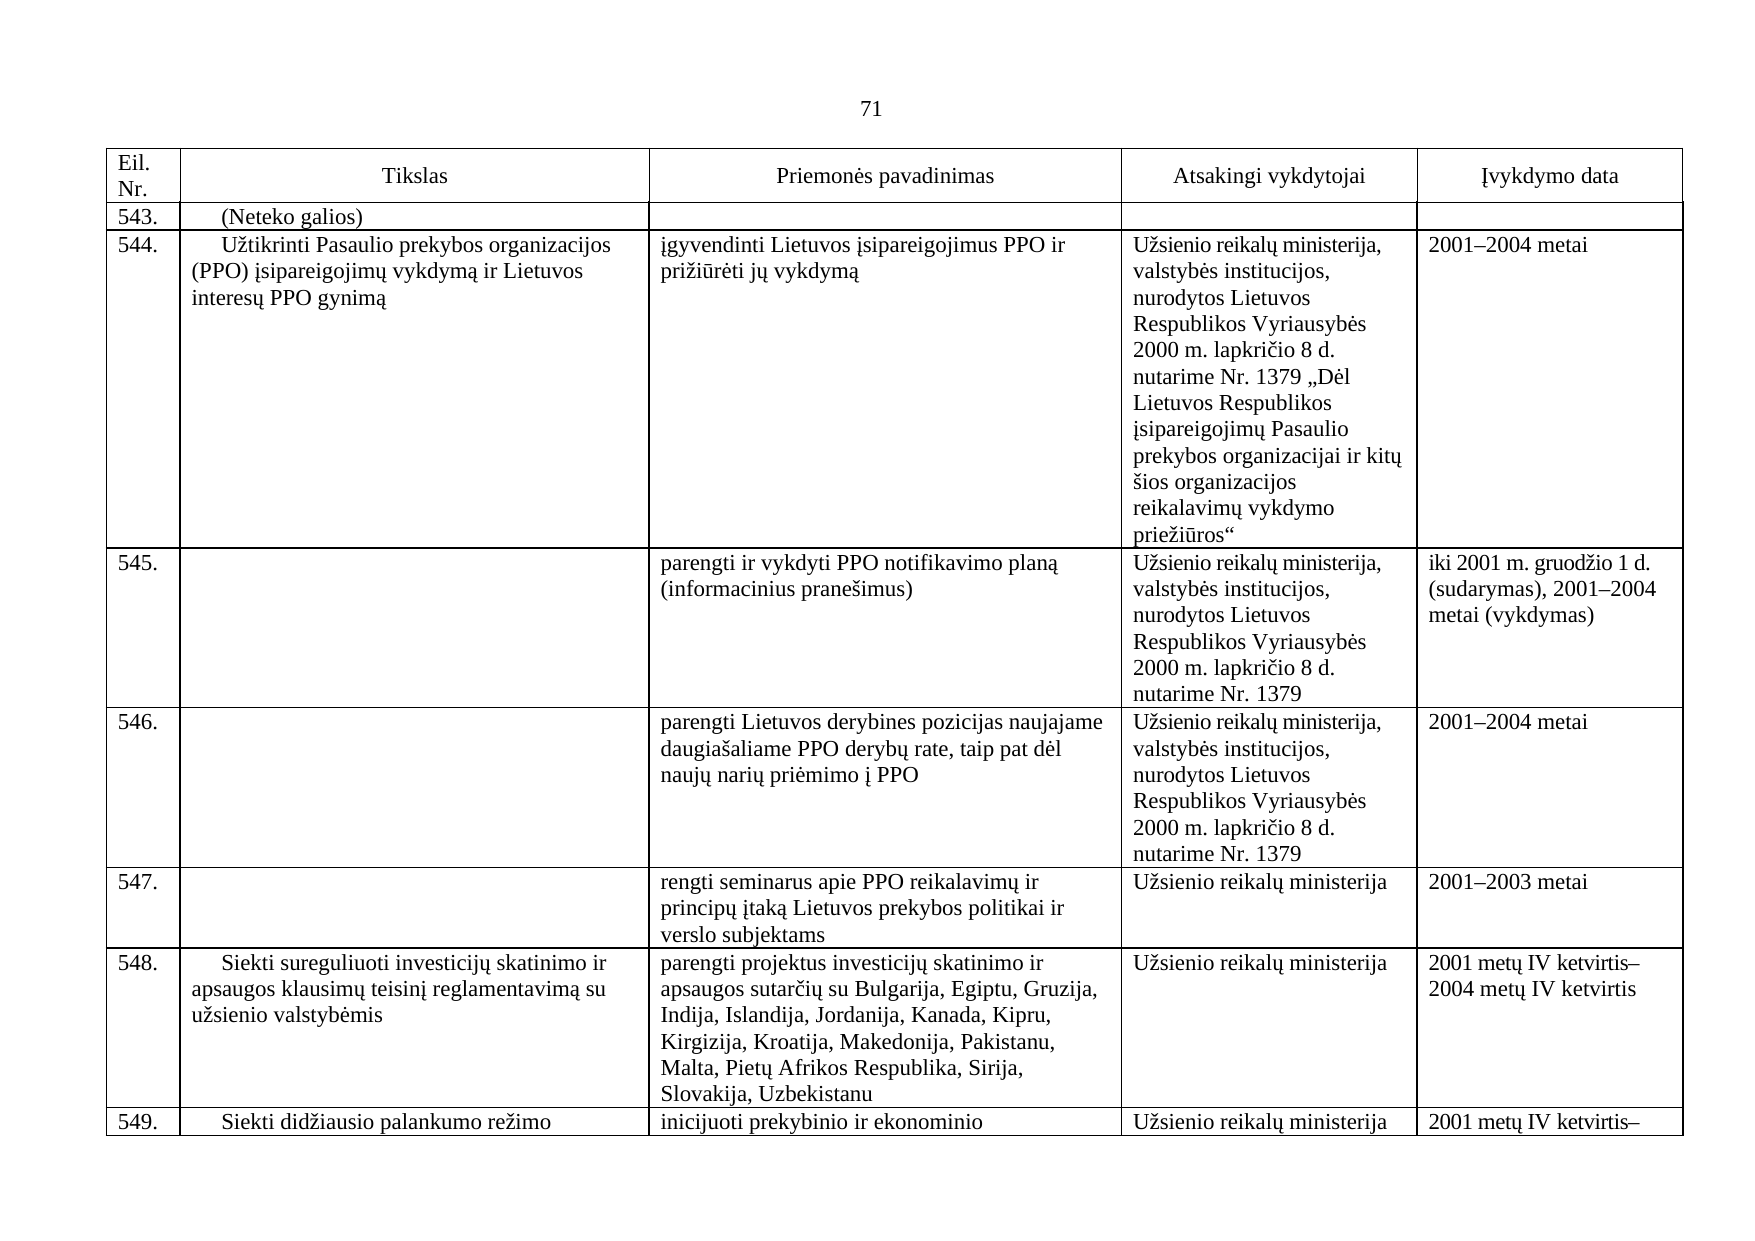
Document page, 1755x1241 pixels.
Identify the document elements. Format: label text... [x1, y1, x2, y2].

table_cell Užsienio reikalų ministerija, valstybės institucijos, nurodytos Lietuvos Respublikos Vyriausybės 2000 m. lapkričio 8 d. nutarime Nr. 1379 [1122, 549, 1416, 707]
table_header Atsakingi vykdytojai [1122, 149, 1417, 201]
table_cell 2001 metų IV ketvirtis– [1418, 1108, 1682, 1135]
table_cell 2001 metų IV ketvirtis–2004 metų IV ketvirtis [1418, 949, 1682, 1107]
table_cell [1418, 203, 1682, 229]
table_header Eil. Nr. [107, 149, 180, 201]
table_cell parengti Lietuvos derybines pozicijas naujajame daugiašaliame PPO derybų rate, taip pat dėl naujų narių priėmimo į PPO [650, 708, 1121, 867]
table_cell parengti ir vykdyti PPO notifikavimo planą (informacinius pranešimus) [650, 549, 1121, 707]
table_header Priemonės pavadinimas [650, 149, 1121, 201]
table_cell 2001–2003 metai [1418, 868, 1682, 947]
table_cell Užsienio reikalų ministerija [1122, 868, 1416, 947]
table_cell [107, 949, 179, 1107]
table_cell Užsienio reikalų ministerija, valstybės institucijos, nurodytos Lietuvos Respublikos Vyriausybės 2000 m. lapkričio 8 d. nutarime Nr. 1379 „Dėl Lietuvos Respublikos įsipareigojimų Pasaulio prekybos organizacijai ir kitų šios organizacijos reikalavimų vykdymo priežiūros“ [1122, 231, 1416, 547]
table_cell [107, 868, 179, 947]
table_cell [107, 1108, 179, 1135]
table_cell [1122, 203, 1416, 229]
table_cell įgyvendinti Lietuvos įsipareigojimus PPO ir prižiūrėti jų vykdymą [650, 231, 1121, 547]
table_cell rengti seminarus apie PPO reikalavimų ir principų įtaką Lietuvos prekybos politikai ir verslo subjektams [650, 868, 1121, 947]
table_cell Siekti didžiausio palankumo režimo [181, 1108, 648, 1135]
table_cell [650, 203, 1121, 229]
table_cell [107, 203, 179, 229]
table_cell inicijuoti prekybinio ir ekonominio [650, 1108, 1121, 1135]
table_cell (Neteko galios) [181, 203, 648, 229]
table_cell parengti projektus investicijų skatinimo ir apsaugos sutarčių su Bulgarija, Egiptu, Gruzija, Indija, Islandija, Jordanija, Kanada, Kipru, Kirgizija, Kroatija, Makedonija, Pakistanu, Malta, Pietų Afrikos Respublika, Sirija, Slovakija, Uzbekistanu [650, 949, 1121, 1107]
table_cell Siekti sureguliuoti investicijų skatinimo ir apsaugos klausimų teisinį reglamentavimą su užsienio valstybėmis [181, 949, 648, 1107]
table_cell Užsienio reikalų ministerija, valstybės institucijos, nurodytos Lietuvos Respublikos Vyriausybės 2000 m. lapkričio 8 d. nutarime Nr. 1379 [1122, 708, 1416, 867]
table_header Įvykdymo data [1418, 149, 1682, 201]
table_cell [181, 549, 648, 707]
table_cell [107, 549, 179, 707]
table_cell [181, 708, 648, 867]
table_header Tikslas [181, 149, 649, 201]
table_cell [107, 708, 179, 867]
table_cell [181, 868, 648, 947]
table_cell Užsienio reikalų ministerija [1122, 949, 1416, 1107]
table_cell 2001–2004 metai [1418, 708, 1682, 867]
table_cell iki 2001 m. gruodžio 1 d. (sudarymas), 2001–2004 metai (vykdymas) [1418, 549, 1682, 707]
table_cell 2001–2004 metai [1418, 231, 1682, 547]
table_cell [107, 231, 179, 547]
table_cell Užtikrinti Pasaulio prekybos organizacijos (PPO) įsipareigojimų vykdymą ir Lietuvos interesų PPO gynimą [181, 231, 648, 547]
table_cell Užsienio reikalų ministerija [1122, 1108, 1416, 1135]
